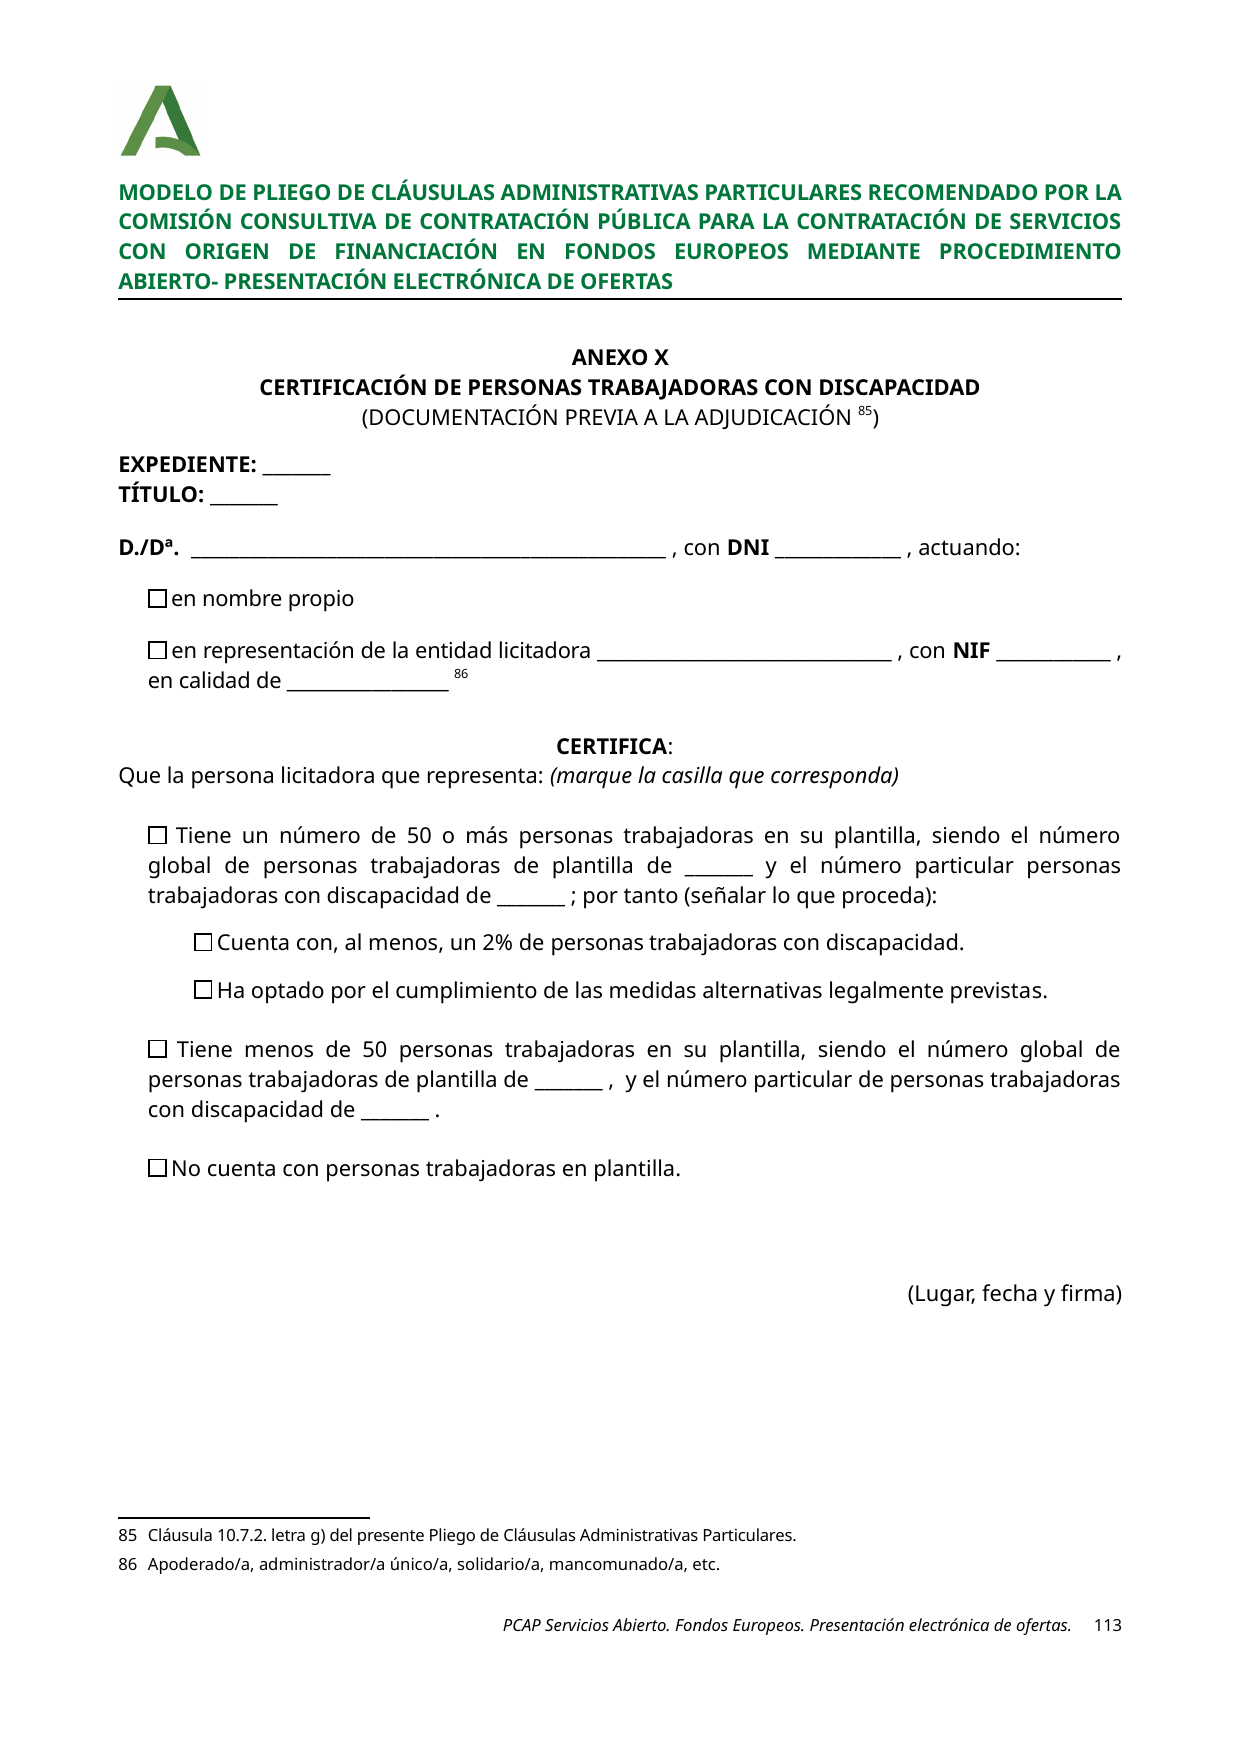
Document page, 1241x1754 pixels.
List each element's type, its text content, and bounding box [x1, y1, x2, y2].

list Cuenta con, al menos, un 2% de personas trabajadoras con discapacidad. [155, 927, 1122, 957]
text CERTIFICA: [118, 731, 1122, 761]
text EXPEDIENTE: _______ [118, 449, 1122, 479]
text TÍTULO: _______ [118, 479, 1122, 509]
text ANEXO X [118, 342, 1122, 372]
list No cuenta con personas trabajadoras en plantilla. [148, 1153, 1122, 1183]
list Tiene menos de 50 personas trabajadoras en su plantilla, siendo el número global de personas trabajadoras de plantilla de _______ , y el número particular de personas trabajadoras con discapacidad de _______ . [148, 1034, 1122, 1123]
text (Lugar, fecha y firma) [118, 1278, 1122, 1307]
list Ha optado por el cumplimiento de las medidas alternativas legalmente previstas. [155, 975, 1122, 1004]
text D./Dª. _________________________________________________ , con DNI _____________ , actuando: [118, 532, 1122, 561]
text MODELO DE PLIEGO DE CLÁUSULAS ADMINISTRATIVAS PARTICULARES RECOMENDADO POR LA COMISIÓN CONSULTIVA DE CONTRATACIÓN PÚBLICA PARA LA CONTRATACIÓN DE SERVICIOS CON ORIGEN DE FINANCIACIÓN EN FONDOS EUROPEOS MEDIANTE PROCEDIMIENTO ABIERTO- PRESENTACIÓN ELECTRÓNICA DE OFERTAS [118, 177, 1122, 298]
list Tiene un número de 50 o más personas trabajadoras en su plantilla, siendo el número global de personas trabajadoras de plantilla de _______ y el número particular personas trabajadoras con discapacidad de _______ ; por tanto (señalar lo que proceda): [148, 820, 1122, 909]
text en nombre propio [148, 583, 1122, 613]
text (DOCUMENTACIÓN PREVIA A LA ADJUDICACIÓN ) [118, 402, 1122, 432]
picture [116, 81, 205, 160]
text en representación de la entidad licitadora _______________________________ , con NIF ____________ , en calidad de _________________ [148, 635, 1122, 695]
text Apoderado/a, administrador/a único/a, solidario/a, mancomunado/a, etc. [118, 1553, 1122, 1575]
text CERTIFICACIÓN DE PERSONAS TRABAJADORAS CON DISCAPACIDAD [118, 372, 1122, 402]
text Cláusula 10.7.2. letra g) del presente Pliego de Cláusulas Administrativas Particulares. [118, 1524, 1122, 1547]
text Que la persona licitadora que representa: (marque la casilla que corresponda) [118, 761, 1122, 790]
